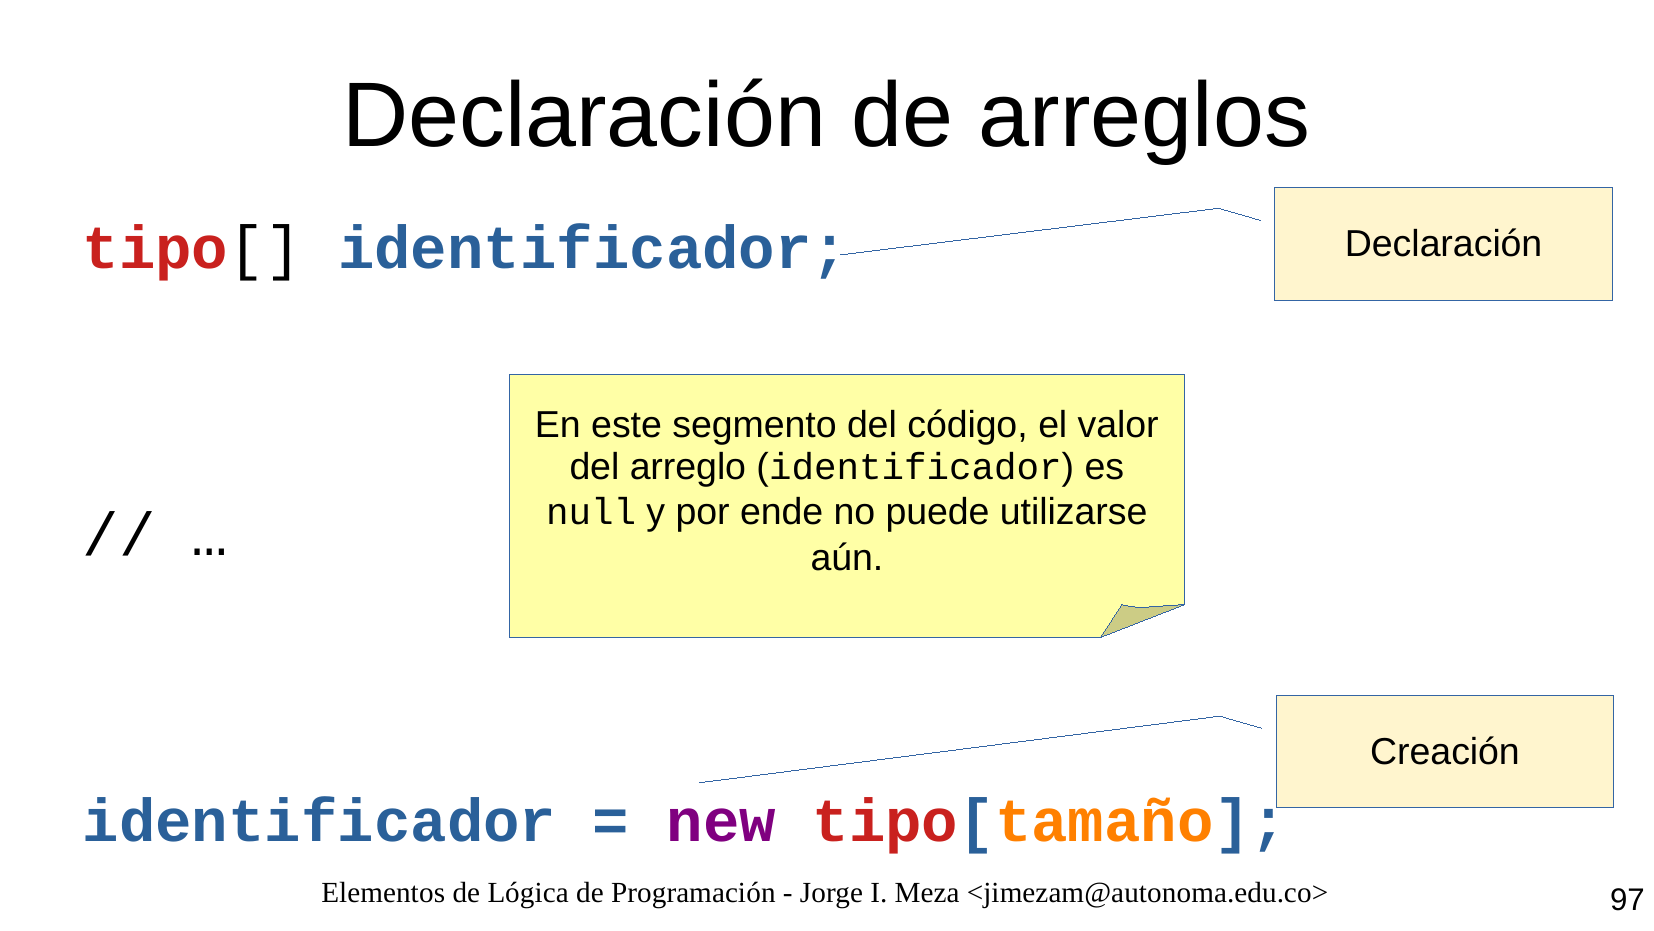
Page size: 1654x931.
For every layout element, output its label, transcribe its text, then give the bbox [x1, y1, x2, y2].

text_box Creación [1276, 695, 1614, 808]
list tipo[] identificador; // … identificador = new tipo[tamaño]; [82, 217, 1571, 863]
title Declaración de arreglos [82, 37, 1571, 193]
text_box Declaración [1275, 187, 1612, 300]
text_box En este segmento del código, el valor del arreglo (identificador) es null y por ende no puede utilizarse aún. [509, 374, 1185, 638]
